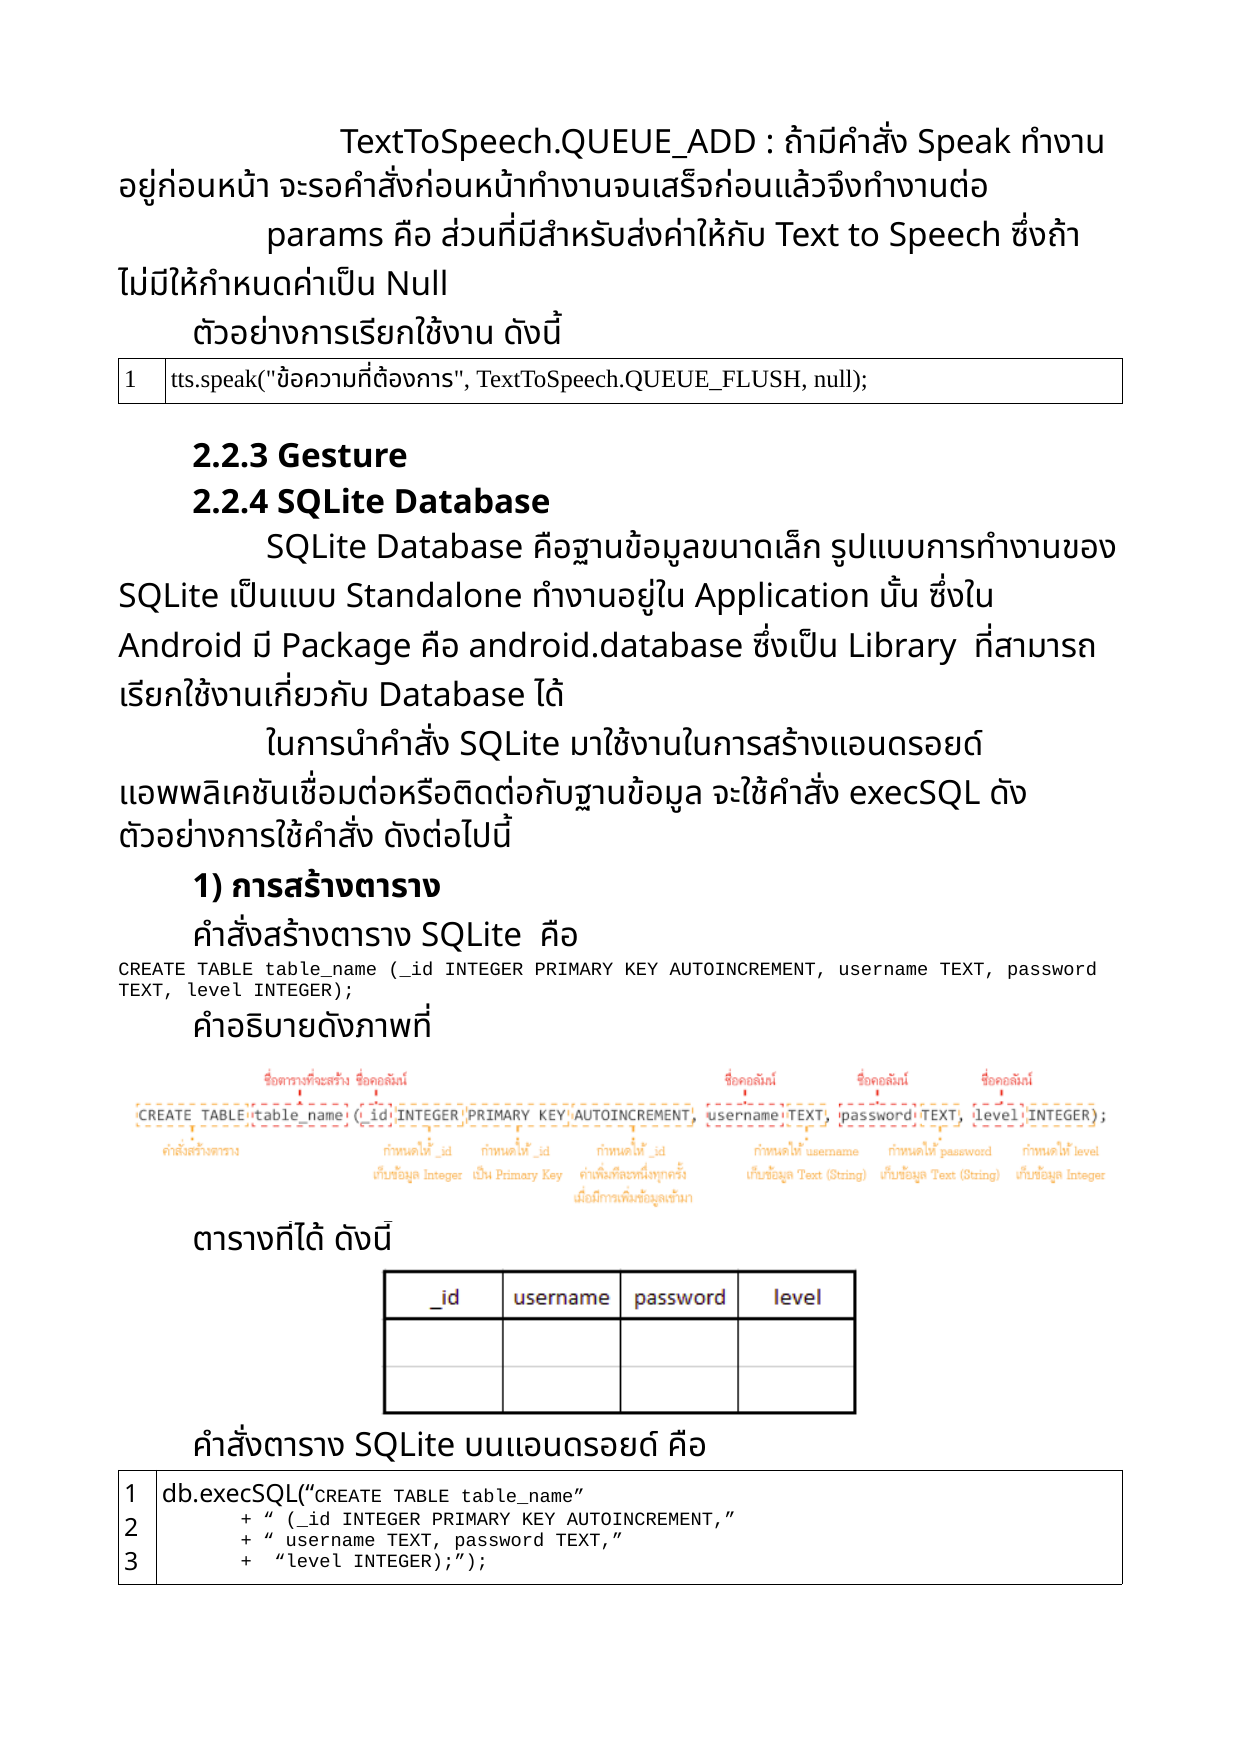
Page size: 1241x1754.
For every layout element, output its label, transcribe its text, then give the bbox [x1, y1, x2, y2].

text ตัวอย่างการเรียกใช้งาน ดังนี้ [118, 309, 1122, 358]
picture [377, 1264, 863, 1421]
table_header 1 [119, 359, 165, 403]
text คำสั่งตาราง SQLite บนแอนดรอยด์ คือ [118, 1421, 1122, 1470]
table_header tts.speak("ข้อความที่ต้องการ", TextToSpeech.QUEUE_FLUSH, null); [166, 359, 1122, 403]
text CREATE TABLE table_name (_id INTEGER PRIMARY KEY AUTOINCREMENT, username TEXT, password TEXT, level INTEGER); [118, 960, 1122, 1002]
text params คือ ส่วนที่มีสำหรับส่งค่าให้กับ Text to Speech ซึ่งถ้าไม่มีให้กำหนดค่าเป็น Null [118, 211, 1122, 309]
text TextToSpeech.QUEUE_ADD : ถ้ามีคำสั่ง Speak ทำงานอยู่ก่อนหน้า จะรอคำสั่งก่อนหน้าทำงานจนเสร็จก่อนแล้วจึงทำงานต่อ [118, 118, 1122, 211]
table_header db.execSQL(“CREATE TABLE table_name” + “ (_id INTEGER PRIMARY KEY AUTOINCREMENT,” + “ username TEXT, password TEXT,” + “level INTEGER);”); [157, 1471, 1122, 1583]
picture [118, 1051, 1123, 1221]
text SQLite Database คือฐานข้อมูลขนาดเล็ก รูปแบบการทำงานของ SQLite เป็นแบบ Standalone ทำงานอยู่ใน Application นั้น ซึ่งใน Android มี Package คือ android.database ซึ่งเป็น Library ที่สามารถเรียกใช้งานเกี่ยวกับ Database ได้ [118, 523, 1122, 720]
text คำสั่งสร้างตาราง SQLite คือ [118, 911, 1122, 960]
text ในการนำคำสั่ง SQLite มาใช้งานในการสร้างแอนดรอยด์แอพพลิเคชันเชื่อมต่อหรือติดต่อกับฐานข้อมูล จะใช้คำสั่ง execSQL ดังตัวอย่างการใช้คำสั่ง ดังต่อไปนี้ [118, 720, 1122, 861]
table_header 1 2 3 [119, 1471, 156, 1583]
text 1) การสร้างตาราง [118, 861, 1122, 911]
text ตารางที่ได้ ดังนี้ [118, 1221, 1122, 1264]
text 2.2.4 SQLite Database [118, 478, 1122, 523]
text คำอธิบายดังภาพที่ [118, 1002, 1122, 1051]
text 2.2.3 Gesture [118, 432, 1122, 478]
